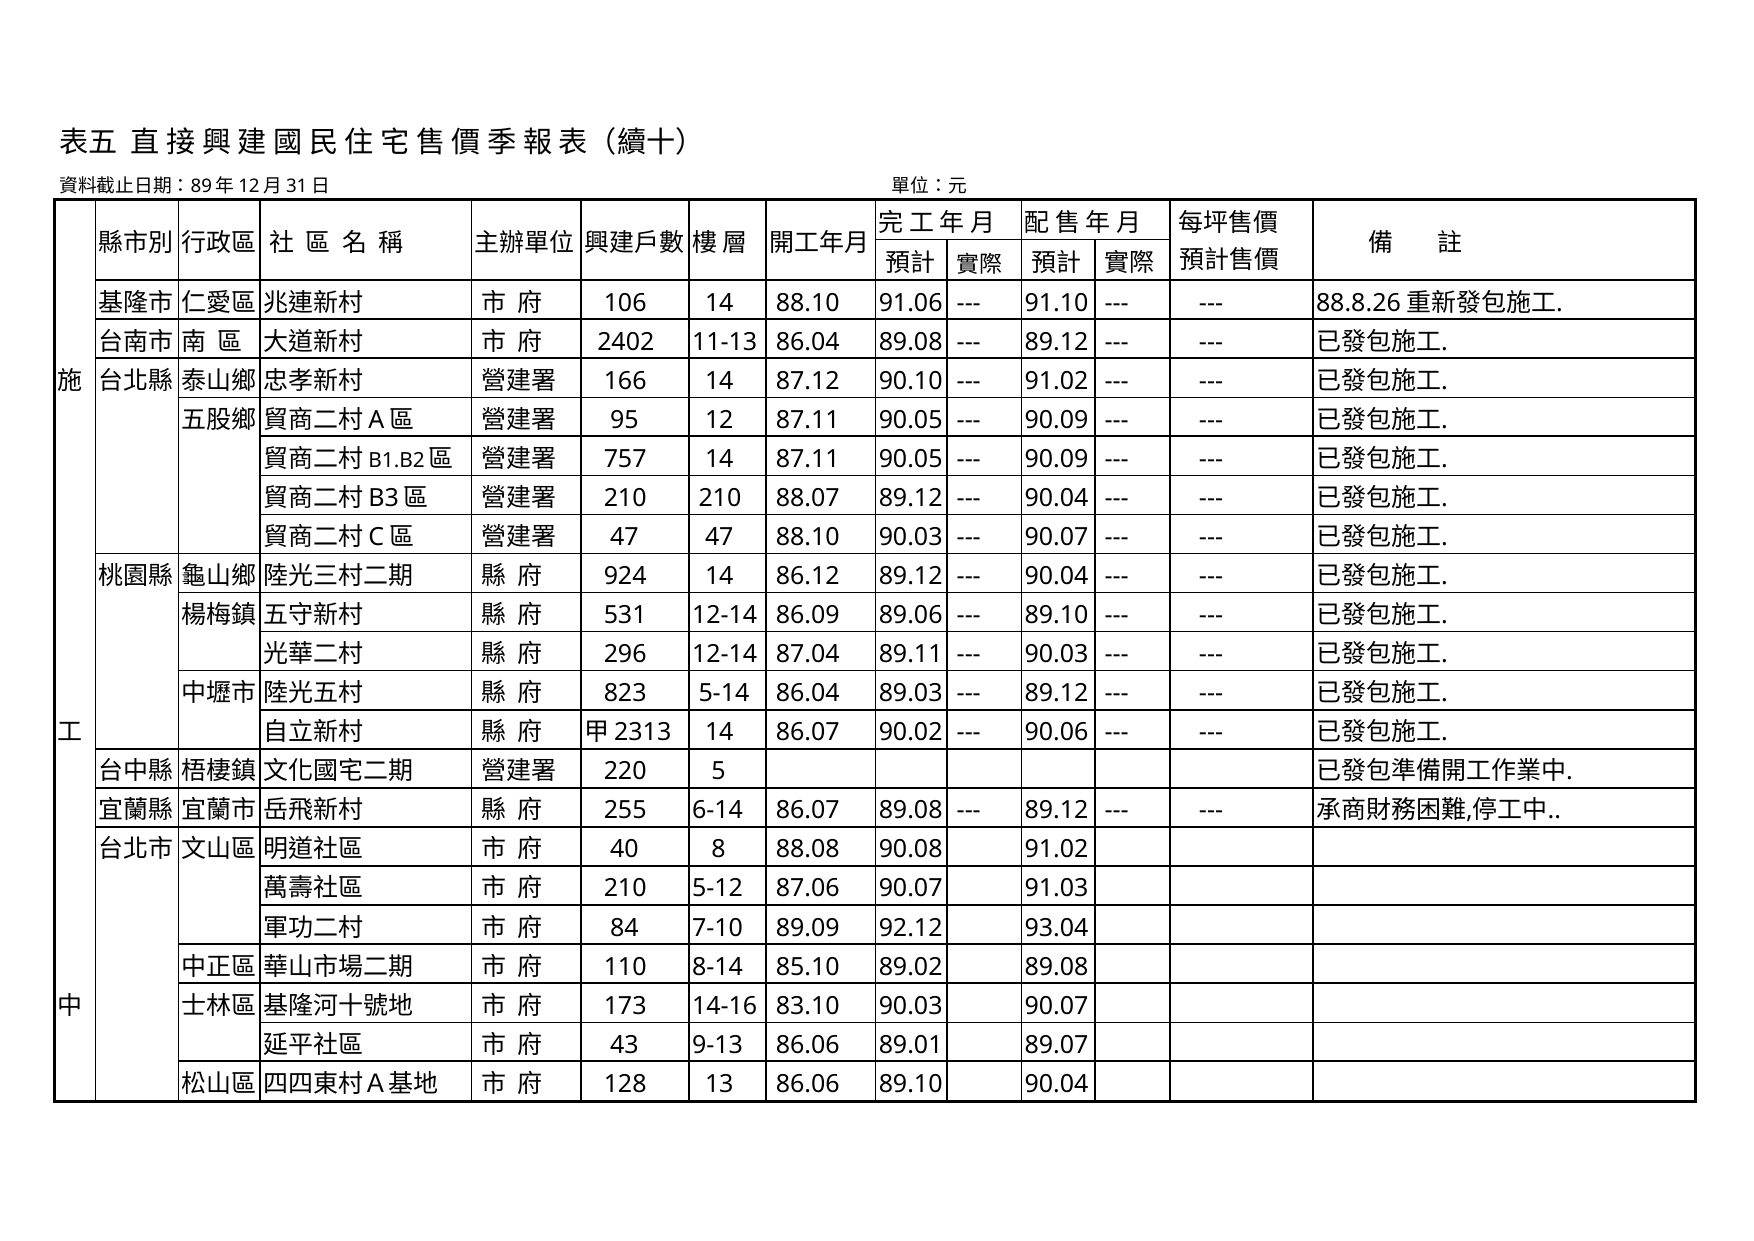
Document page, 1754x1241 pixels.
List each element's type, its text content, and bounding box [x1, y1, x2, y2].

table_cell 市 府 [472, 984, 580, 1021]
text 資料截止日期：89年12月31日 單位：元 [59, 160, 1695, 198]
table_cell 88.08 [767, 828, 875, 865]
table_cell 南 區 [179, 320, 259, 357]
table_cell 47 [690, 515, 765, 553]
table_cell 台北市 [96, 828, 178, 865]
table_cell 86.04 [767, 671, 875, 709]
table_cell --- [1171, 632, 1312, 670]
table_cell [96, 475, 178, 513]
table_cell 14 [690, 437, 765, 474]
table_cell [56, 279, 95, 318]
table_cell --- [1096, 281, 1169, 318]
table_cell 89.12 [1022, 320, 1094, 357]
table_cell 89.07 [1022, 1023, 1094, 1060]
table_cell [96, 631, 178, 670]
table_cell 88.10 [767, 515, 875, 553]
table_cell 86.07 [767, 711, 875, 748]
table_cell [1096, 1023, 1169, 1060]
table_cell [96, 709, 178, 748]
table_cell 220 [582, 750, 688, 787]
table_cell 台南市 [96, 320, 178, 357]
table_cell --- [948, 437, 1021, 474]
table_cell 已發包施工. [1314, 632, 1694, 670]
table_cell --- [1096, 320, 1169, 357]
table_cell 泰山鄉 [179, 359, 259, 396]
table_cell 貿商二村A區 [261, 398, 471, 435]
table_cell --- [1096, 671, 1169, 709]
table_cell 90.08 [876, 828, 946, 865]
table_cell 預計 [876, 240, 946, 279]
table_cell --- [948, 281, 1021, 318]
table_cell [56, 1021, 95, 1060]
table_cell 明道社區 [261, 828, 471, 865]
table_cell 基隆河十號地 [261, 984, 471, 1021]
table_cell [56, 514, 95, 553]
table_cell --- [1171, 281, 1312, 318]
table_cell 89.12 [1022, 671, 1094, 709]
table_cell --- [1171, 515, 1312, 553]
table_cell [56, 787, 95, 826]
table_cell 文山區 [179, 828, 259, 865]
table_cell [1171, 984, 1312, 1021]
table_cell 楊梅鎮 [179, 593, 259, 670]
table_cell 9-13 [690, 1023, 765, 1060]
table_header 每坪售價 預計售價 [1171, 201, 1312, 279]
table_cell 86.04 [767, 320, 875, 357]
table_header 興建戶數 [582, 201, 688, 279]
table_cell 173 [582, 984, 688, 1021]
table_cell 85.10 [767, 945, 875, 982]
table_cell 89.11 [876, 632, 946, 670]
table_cell 90.07 [876, 867, 946, 904]
table_cell [948, 750, 1021, 787]
table_header 開工年月 [767, 201, 875, 279]
table_cell 87.11 [767, 398, 875, 435]
table_cell 營建署 [472, 359, 580, 396]
table_cell --- [1096, 554, 1169, 592]
table_cell 縣 府 [472, 554, 580, 592]
table_cell [948, 1023, 1021, 1060]
table_cell 86.06 [767, 1023, 875, 1060]
table_cell 已發包施工. [1314, 320, 1694, 357]
table_cell 86.09 [767, 593, 875, 631]
table_cell 14-16 [690, 984, 765, 1021]
table_cell 90.06 [1022, 711, 1094, 748]
table_cell 已發包施工. [1314, 711, 1694, 748]
table_cell 14 [690, 359, 765, 396]
table_cell --- [1096, 789, 1169, 826]
table_cell 88.10 [767, 281, 875, 318]
table_cell [96, 1060, 178, 1099]
table_cell 梧棲鎮 [179, 750, 259, 787]
table_cell [767, 750, 875, 787]
table_cell --- [948, 320, 1021, 357]
table_cell 仁愛區 [179, 281, 259, 318]
table_header [56, 201, 95, 238]
table_cell 8-14 [690, 945, 765, 982]
table_cell [96, 670, 178, 709]
table_cell [96, 592, 178, 631]
table_cell [56, 239, 95, 279]
table_cell 86.06 [767, 1062, 875, 1099]
table_cell 市 府 [472, 1062, 580, 1099]
table_cell 89.03 [876, 671, 946, 709]
table_cell [1171, 867, 1312, 904]
table_cell 承商財務困難,停工中.. [1314, 789, 1694, 826]
table_cell [1171, 945, 1312, 982]
table_cell 14 [690, 554, 765, 592]
table_cell [1096, 984, 1169, 1021]
table_cell 宜蘭市 [179, 789, 259, 826]
table_cell 中 [56, 982, 95, 1021]
table_cell [1314, 984, 1694, 1021]
table_cell [1171, 750, 1312, 787]
table_cell --- [1171, 398, 1312, 435]
table_cell 210 [582, 476, 688, 513]
table_cell 甲2313 [582, 711, 688, 748]
table_cell 中正區 [179, 945, 259, 982]
table_cell [1171, 828, 1312, 865]
table_cell 86.07 [767, 789, 875, 826]
table_cell 12 [690, 398, 765, 435]
table_cell 90.04 [1022, 1062, 1094, 1099]
table_cell 四四東村Ａ基地 [261, 1062, 471, 1099]
table_cell 13 [690, 1062, 765, 1099]
table_cell 營建署 [472, 476, 580, 513]
table_cell 90.07 [1022, 515, 1094, 553]
table_cell 89.06 [876, 593, 946, 631]
table_header 社 區 名 稱 [261, 201, 471, 279]
table_cell [56, 826, 95, 865]
table_cell [1314, 1062, 1694, 1099]
table_cell 台北縣 [96, 359, 178, 396]
table_cell 已發包施工. [1314, 437, 1694, 474]
table_cell 91.02 [1022, 828, 1094, 865]
table_cell 90.03 [876, 515, 946, 553]
table_cell 基隆市 [96, 281, 178, 318]
table_cell [179, 1021, 259, 1060]
table_cell 施 [56, 357, 95, 396]
table_cell 營建署 [472, 398, 580, 435]
table_cell [56, 943, 95, 982]
table_cell --- [948, 789, 1021, 826]
table_cell 90.09 [1022, 437, 1094, 474]
table_cell 89.12 [876, 554, 946, 592]
table_cell --- [1096, 398, 1169, 435]
table_cell [1096, 828, 1169, 865]
table_cell 90.07 [1022, 984, 1094, 1021]
table_cell --- [1096, 515, 1169, 553]
table_cell 89.02 [876, 945, 946, 982]
table_cell 90.03 [876, 984, 946, 1021]
table_cell [56, 748, 95, 787]
table_cell --- [1171, 359, 1312, 396]
table_cell [1314, 1023, 1694, 1060]
table_cell [56, 318, 95, 357]
table_cell 89.01 [876, 1023, 946, 1060]
table_cell 桃園縣 [96, 554, 178, 592]
table_cell [1096, 1062, 1169, 1099]
table_cell [96, 904, 178, 943]
text 表五 直 接 興 建 國 民 住 宅 售 價 季 報 表（續十） [59, 118, 1695, 160]
table_cell 43 [582, 1023, 688, 1060]
table_cell 89.12 [876, 476, 946, 513]
table_cell --- [1171, 671, 1312, 709]
table_header 縣市別 [96, 201, 178, 279]
table_cell 龜山鄉 [179, 554, 259, 592]
table_cell 91.06 [876, 281, 946, 318]
table_cell [96, 982, 178, 1021]
table_cell 營建署 [472, 750, 580, 787]
table_cell 83.10 [767, 984, 875, 1021]
table_cell [1314, 828, 1694, 865]
table_cell [1096, 906, 1169, 943]
table_cell 296 [582, 632, 688, 670]
table_cell 自立新村 [261, 711, 471, 748]
table_cell --- [1096, 359, 1169, 396]
table_cell 255 [582, 789, 688, 826]
table_cell 95 [582, 398, 688, 435]
table_cell 陸光三村二期 [261, 554, 471, 592]
table_cell 924 [582, 554, 688, 592]
table_cell 757 [582, 437, 688, 474]
table_cell [1096, 867, 1169, 904]
table_cell [1096, 750, 1169, 787]
table_cell 貿商二村B1.B2區 [261, 437, 471, 474]
table_cell 89.10 [876, 1062, 946, 1099]
table_cell 貿商二村C區 [261, 515, 471, 553]
table_cell 84 [582, 906, 688, 943]
table_cell --- [1171, 554, 1312, 592]
table_cell 陸光五村 [261, 671, 471, 709]
table_cell --- [1171, 320, 1312, 357]
table_header 備 註 [1314, 201, 1694, 279]
table_cell [56, 592, 95, 631]
table_cell 營建署 [472, 515, 580, 553]
table_cell 營建署 [472, 437, 580, 474]
table_cell --- [1096, 437, 1169, 474]
table_header 主辦單位 [472, 201, 580, 279]
table_cell [179, 904, 259, 943]
table_cell [1171, 906, 1312, 943]
table_cell 縣 府 [472, 671, 580, 709]
table_cell [1171, 1023, 1312, 1060]
table_cell [1314, 867, 1694, 904]
table_cell 已發包施工. [1314, 515, 1694, 553]
table_cell 87.06 [767, 867, 875, 904]
table_cell [96, 1021, 178, 1060]
table_cell 93.04 [1022, 906, 1094, 943]
table_cell [56, 435, 95, 474]
table_cell --- [1171, 789, 1312, 826]
table_cell 8 [690, 828, 765, 865]
table_cell [96, 943, 178, 982]
table_cell [948, 1062, 1021, 1099]
table_cell --- [948, 398, 1021, 435]
table_cell 128 [582, 1062, 688, 1099]
table_cell 89.09 [767, 906, 875, 943]
table_cell --- [948, 632, 1021, 670]
table_cell 已發包施工. [1314, 671, 1694, 709]
table_cell 6-14 [690, 789, 765, 826]
table_cell 92.12 [876, 906, 946, 943]
table_cell 貿商二村B3區 [261, 476, 471, 513]
table_cell 5 [690, 750, 765, 787]
table_header 樓 層 [690, 201, 765, 279]
table_cell 萬壽社區 [261, 867, 471, 904]
table_cell --- [948, 711, 1021, 748]
table_cell [179, 709, 259, 748]
table_cell [56, 396, 95, 435]
table_cell [1314, 945, 1694, 982]
table_cell 89.12 [1022, 789, 1094, 826]
table_cell 90.05 [876, 437, 946, 474]
table_cell 531 [582, 593, 688, 631]
table_cell [876, 750, 946, 787]
table_cell 89.08 [876, 320, 946, 357]
table_cell 7-10 [690, 906, 765, 943]
table_cell 兆連新村 [261, 281, 471, 318]
table_cell 86.12 [767, 554, 875, 592]
table_cell --- [1171, 711, 1312, 748]
table_cell 91.10 [1022, 281, 1094, 318]
table_cell [96, 865, 178, 904]
table_cell 91.03 [1022, 867, 1094, 904]
table_cell 823 [582, 671, 688, 709]
table_cell 實際 [1096, 240, 1169, 279]
table_cell 110 [582, 945, 688, 982]
table_cell 90.02 [876, 711, 946, 748]
table_cell 宜蘭縣 [96, 789, 178, 826]
table_cell 軍功二村 [261, 906, 471, 943]
table_cell 市 府 [472, 320, 580, 357]
table_cell [96, 396, 178, 435]
table_cell 縣 府 [472, 632, 580, 670]
table_cell 91.02 [1022, 359, 1094, 396]
table_cell 已發包施工. [1314, 398, 1694, 435]
table_cell 市 府 [472, 828, 580, 865]
table_cell 松山區 [179, 1062, 259, 1099]
table_cell [948, 828, 1021, 865]
table_cell --- [948, 593, 1021, 631]
table_cell 已發包施工. [1314, 554, 1694, 592]
table_cell 166 [582, 359, 688, 396]
table_cell [56, 904, 95, 943]
table_cell 14 [690, 711, 765, 748]
table_cell 47 [582, 515, 688, 553]
table_cell [1171, 1062, 1312, 1099]
table_cell 11-13 [690, 320, 765, 357]
table_cell 89.08 [1022, 945, 1094, 982]
table_cell 90.04 [1022, 476, 1094, 513]
table_cell 90.03 [1022, 632, 1094, 670]
table_cell 87.12 [767, 359, 875, 396]
table_cell 工 [56, 709, 95, 748]
table_cell [1096, 945, 1169, 982]
table_cell --- [1096, 711, 1169, 748]
table_cell [56, 670, 95, 709]
table_cell 預計 [1022, 240, 1094, 279]
table_cell --- [1171, 476, 1312, 513]
table_cell 5-14 [690, 671, 765, 709]
table_cell [56, 475, 95, 513]
table_cell 87.11 [767, 437, 875, 474]
table_cell 已發包施工. [1314, 359, 1694, 396]
table_cell 大道新村 [261, 320, 471, 357]
table_cell [948, 984, 1021, 1021]
table_cell 12-14 [690, 632, 765, 670]
table_cell 89.10 [1022, 593, 1094, 631]
table_cell 90.04 [1022, 554, 1094, 592]
table_cell 90.09 [1022, 398, 1094, 435]
table_cell --- [948, 554, 1021, 592]
table_cell 縣 府 [472, 789, 580, 826]
table_cell 五守新村 [261, 593, 471, 631]
table_cell 士林區 [179, 984, 259, 1021]
table_cell 文化國宅二期 [261, 750, 471, 787]
table_cell [948, 867, 1021, 904]
table_cell 88.8.26重新發包施工. [1314, 281, 1694, 318]
table_cell 12-14 [690, 593, 765, 631]
table_cell --- [948, 476, 1021, 513]
table_cell 中壢市 [179, 671, 259, 709]
table_cell [1022, 750, 1094, 787]
table_cell --- [948, 359, 1021, 396]
table_cell 106 [582, 281, 688, 318]
table_cell 已發包施工. [1314, 593, 1694, 631]
table_cell 14 [690, 281, 765, 318]
table_cell 忠孝新村 [261, 359, 471, 396]
table_cell 89.08 [876, 789, 946, 826]
table_cell 90.05 [876, 398, 946, 435]
table_cell 210 [690, 476, 765, 513]
table_header 配 售 年 月 [1022, 201, 1169, 238]
table_cell 延平社區 [261, 1023, 471, 1060]
table_cell 市 府 [472, 945, 580, 982]
table_cell 實際 [948, 240, 1021, 279]
table_cell 華山市場二期 [261, 945, 471, 982]
table_cell --- [1171, 593, 1312, 631]
table_header 完 工 年 月 [876, 201, 1021, 238]
table_cell 210 [582, 867, 688, 904]
table_cell [56, 553, 95, 592]
table_header 行政區 [179, 201, 259, 279]
table_cell 縣 府 [472, 711, 580, 748]
table_cell --- [1096, 593, 1169, 631]
table_cell --- [948, 671, 1021, 709]
table_cell 市 府 [472, 281, 580, 318]
table_cell 市 府 [472, 1023, 580, 1060]
table_cell [96, 435, 178, 474]
table_cell 台中縣 [96, 750, 178, 787]
table_cell 2402 [582, 320, 688, 357]
table_cell [96, 514, 178, 553]
table_cell 已發包施工. [1314, 476, 1694, 513]
table_cell --- [1171, 437, 1312, 474]
table_cell 岳飛新村 [261, 789, 471, 826]
table_cell [56, 631, 95, 670]
table_cell 光華二村 [261, 632, 471, 670]
table_cell 五股鄉 [179, 398, 259, 553]
table_cell 40 [582, 828, 688, 865]
table_cell [948, 906, 1021, 943]
table_cell 90.10 [876, 359, 946, 396]
table_cell 87.04 [767, 632, 875, 670]
table_cell [56, 865, 95, 904]
table_cell [1314, 906, 1694, 943]
table_cell 市 府 [472, 867, 580, 904]
table_cell 88.07 [767, 476, 875, 513]
table_cell 已發包準備開工作業中. [1314, 750, 1694, 787]
table_cell [948, 945, 1021, 982]
table_cell --- [1096, 632, 1169, 670]
table_cell --- [948, 515, 1021, 553]
table_cell --- [1096, 476, 1169, 513]
table_cell 5-12 [690, 867, 765, 904]
table_cell 市 府 [472, 906, 580, 943]
table_cell [179, 865, 259, 904]
table_cell 縣 府 [472, 593, 580, 631]
table_cell [56, 1060, 95, 1099]
